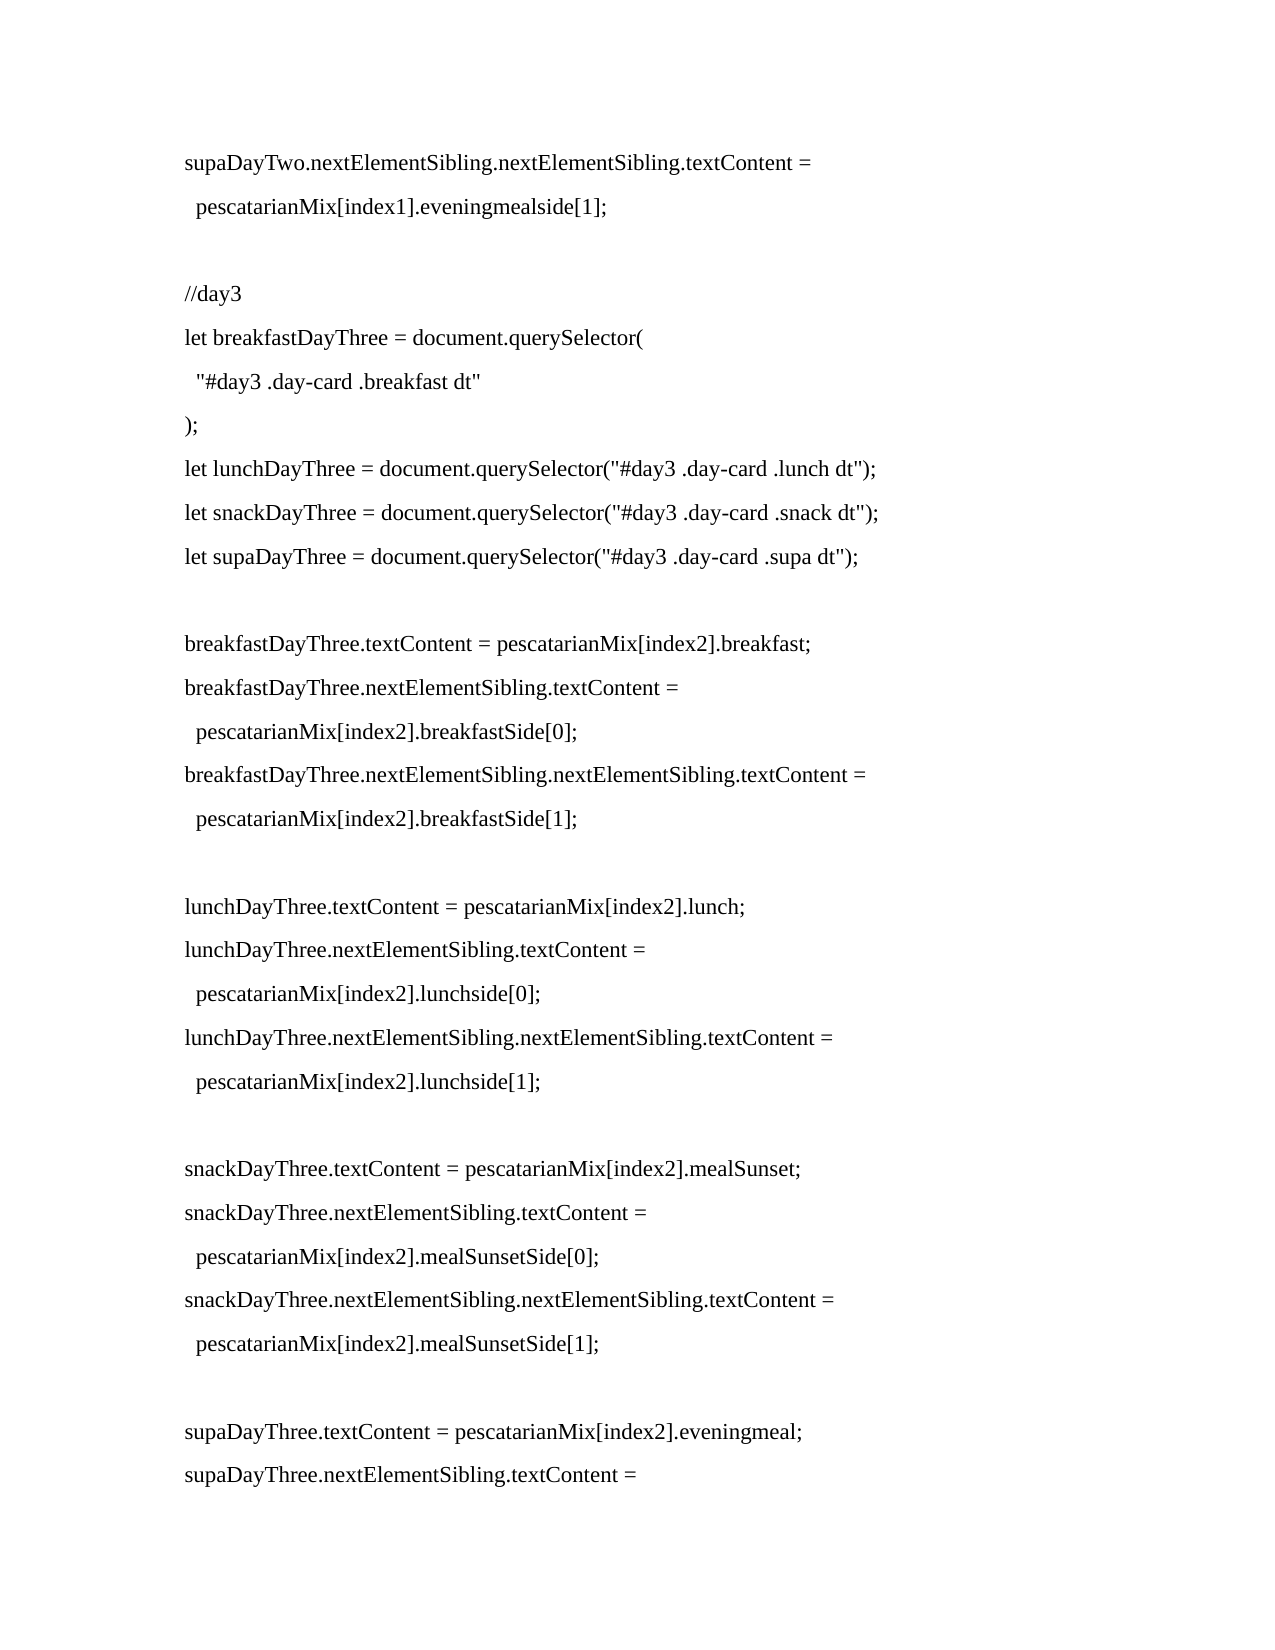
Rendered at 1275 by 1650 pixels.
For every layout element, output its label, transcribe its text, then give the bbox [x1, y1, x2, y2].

text snackDayThree.nextElementSibling.nextElementSibling.textContent = [150, 1287, 1125, 1313]
text pescatarianMix[index2].lunchside[0]; [150, 981, 1125, 1007]
text lunchDayThree.nextElementSibling.textContent = [150, 937, 1125, 963]
text pescatarianMix[index2].lunchside[1]; [150, 1069, 1125, 1094]
text lunchDayThree.textContent = pescatarianMix[index2].lunch; [150, 894, 1125, 919]
text let snackDayThree = document.querySelector("#day3 .day-card .snack dt"); [150, 500, 1125, 525]
text pescatarianMix[index2].mealSunsetSide[0]; [150, 1244, 1125, 1269]
text ); [150, 412, 1125, 438]
text let lunchDayThree = document.querySelector("#day3 .day-card .lunch dt"); [150, 456, 1125, 482]
text pescatarianMix[index1].eveningmealside[1]; [150, 194, 1125, 219]
text let breakfastDayThree = document.querySelector( [150, 325, 1125, 350]
text pescatarianMix[index2].mealSunsetSide[1]; [150, 1331, 1125, 1357]
text "#day3 .day-card .breakfast dt" [150, 369, 1125, 394]
text breakfastDayThree.nextElementSibling.textContent = [150, 675, 1125, 700]
text breakfastDayThree.nextElementSibling.nextElementSibling.textContent = [150, 762, 1125, 788]
text supaDayTwo.nextElementSibling.nextElementSibling.textContent = [150, 150, 1125, 175]
text lunchDayThree.nextElementSibling.nextElementSibling.textContent = [150, 1025, 1125, 1050]
text pescatarianMix[index2].breakfastSide[1]; [150, 806, 1125, 832]
text supaDayThree.textContent = pescatarianMix[index2].eveningmeal; [150, 1419, 1125, 1444]
text snackDayThree.nextElementSibling.textContent = [150, 1200, 1125, 1225]
text supaDayThree.nextElementSibling.textContent = [150, 1462, 1125, 1488]
text let supaDayThree = document.querySelector("#day3 .day-card .supa dt"); [150, 544, 1125, 569]
text breakfastDayThree.textContent = pescatarianMix[index2].breakfast; [150, 631, 1125, 657]
text pescatarianMix[index2].breakfastSide[0]; [150, 719, 1125, 744]
text snackDayThree.textContent = pescatarianMix[index2].mealSunset; [150, 1156, 1125, 1182]
text //day3 [150, 281, 1125, 307]
